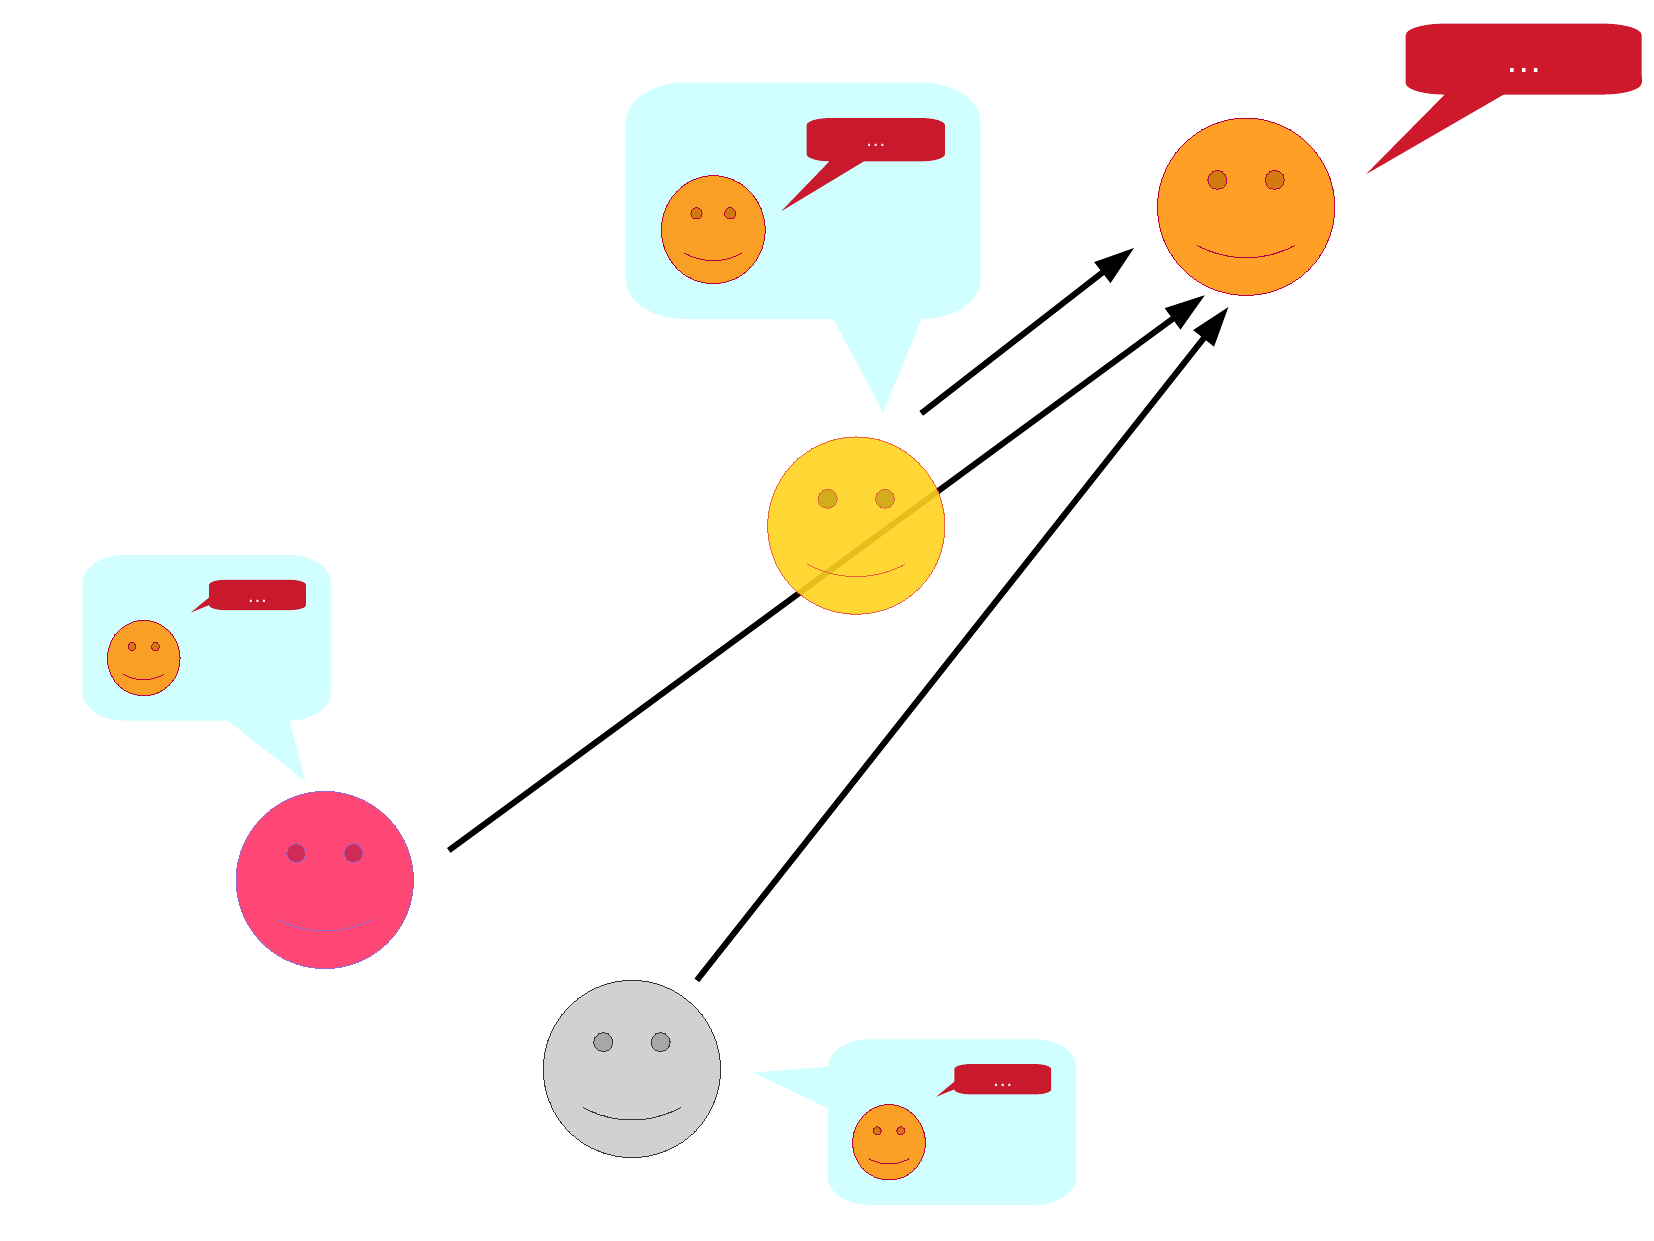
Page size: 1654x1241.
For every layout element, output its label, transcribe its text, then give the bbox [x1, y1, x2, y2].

text_box [767, 436, 945, 615]
text_box [82, 555, 331, 782]
text_box [1157, 118, 1335, 296]
text_box … [191, 579, 306, 613]
text_box [543, 980, 721, 1158]
text_box [752, 1039, 1077, 1205]
text_box … [1366, 23, 1642, 175]
text_box … [936, 1064, 1052, 1097]
text_box [236, 791, 414, 969]
text_box … [781, 118, 945, 212]
text_box [625, 82, 981, 412]
